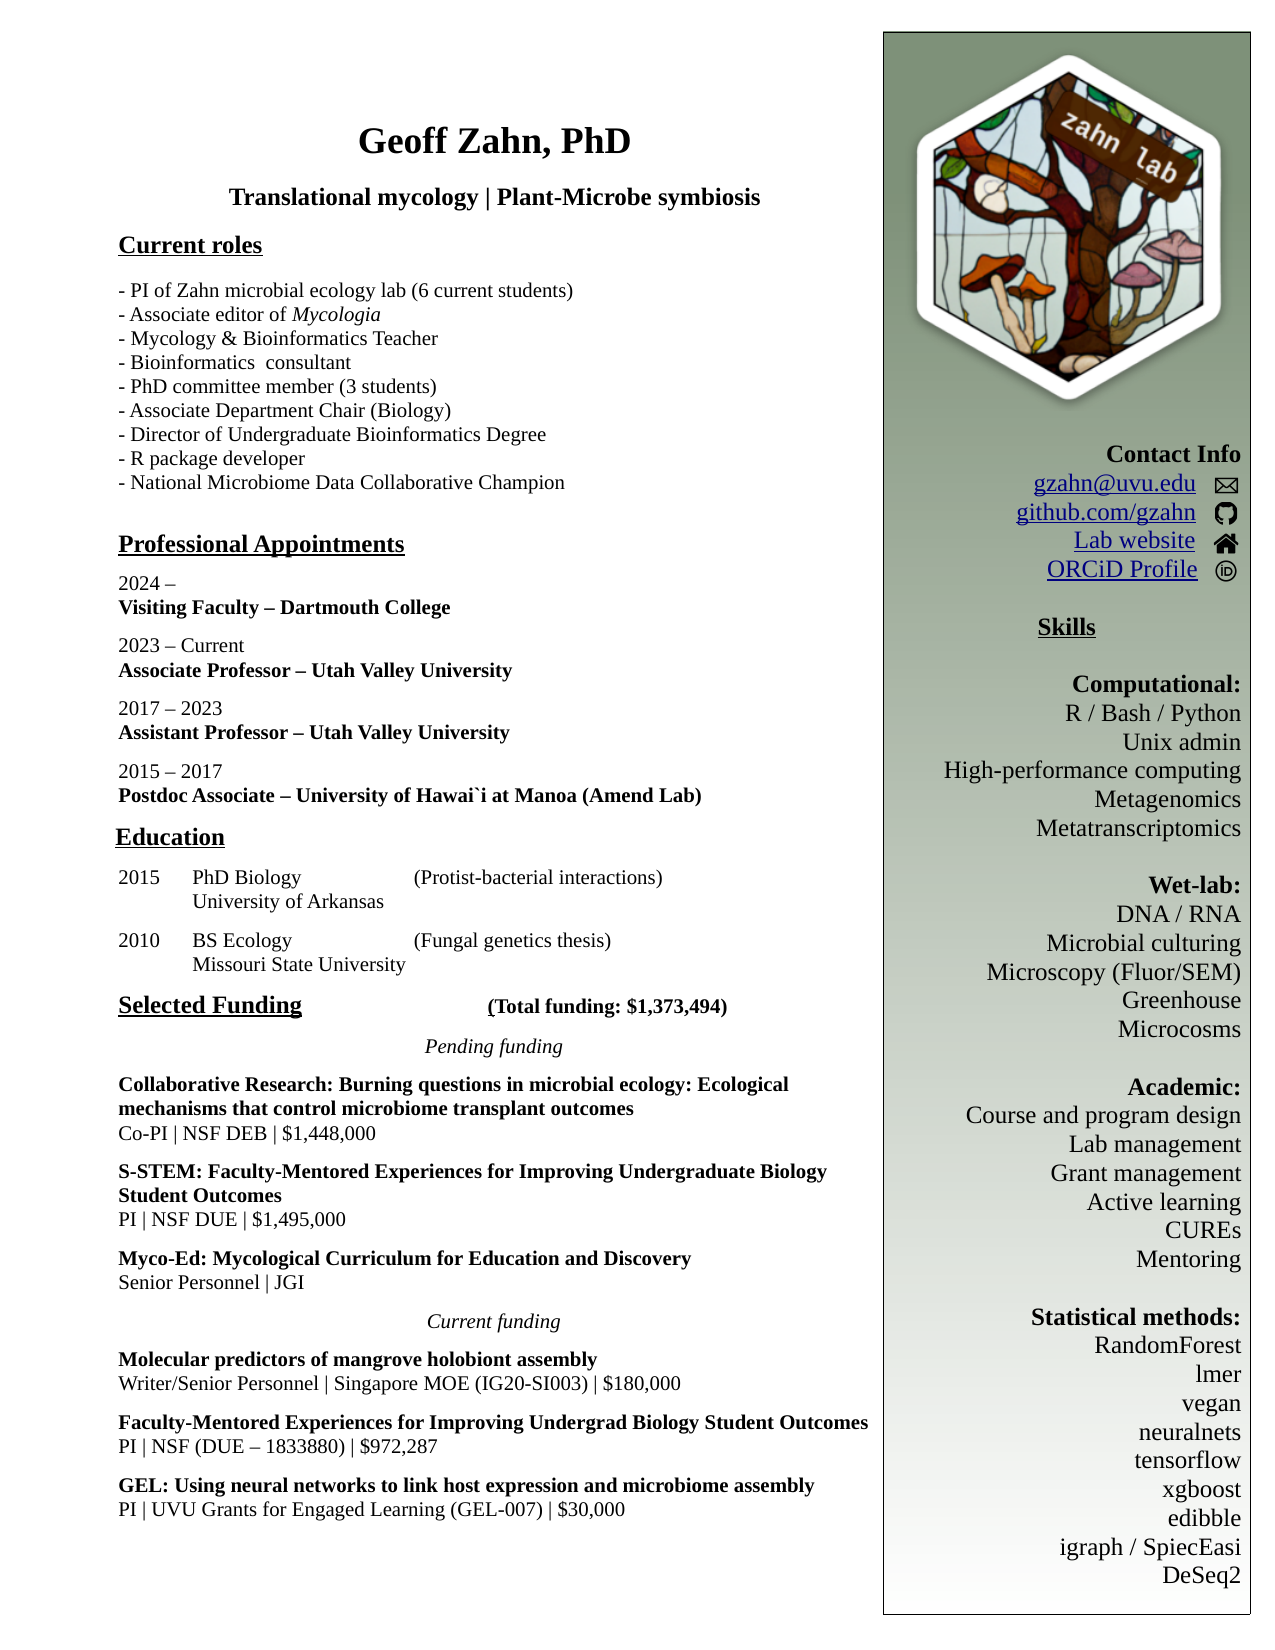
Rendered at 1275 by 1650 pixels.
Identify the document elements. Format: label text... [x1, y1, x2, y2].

text 2017 – 2023 Assistant Professor – Utah Valley University [118, 696, 883, 744]
picture [1213, 531, 1239, 556]
text Education [115, 822, 883, 850]
text xgboost [892, 1474, 1241, 1503]
text Statistical methods: [892, 1302, 1241, 1331]
text Myco-Ed: Mycological Curriculum for Education and Discovery Senior Personnel | JGI [118, 1246, 883, 1294]
text Grant management [892, 1158, 1241, 1187]
text Geoff Zahn, PhD [118, 118, 883, 161]
text 2015 – 2017 Postdoc Associate – University of Hawai`i at Manoa (Amend Lab) [118, 759, 883, 807]
text Translational mycology | Plant-Microbe symbiosis [118, 182, 883, 211]
text Greenhouse [892, 986, 1241, 1014]
text Faculty-Mentored Experiences for Improving Undergrad Biology Student Outcomes PI | NSF (DUE – 1833880) | $972,287 [118, 1410, 883, 1458]
text github.com/gzahn [892, 497, 1241, 526]
text RandomForest [892, 1331, 1241, 1359]
text vegan [892, 1388, 1241, 1417]
text Academic: [892, 1072, 1241, 1101]
text Wet-lab: [892, 871, 1241, 899]
text Pending funding [118, 1034, 883, 1058]
text Microbial culturing [892, 928, 1241, 957]
text Lab website [892, 526, 1241, 554]
text Course and program design [892, 1101, 1241, 1129]
text neuralnets [892, 1417, 1241, 1446]
picture [905, 43, 1233, 411]
text igraph / SpiecEasi [892, 1532, 1241, 1561]
text Microscopy (Fluor/SEM) [892, 957, 1241, 986]
text Metatranscriptomics [892, 813, 1241, 842]
text Microcosms [892, 1014, 1241, 1043]
text Molecular predictors of mangrove holobiont assembly Writer/Senior Personnel | Singapore MOE (IG20-SI003) | $180,000 [118, 1347, 883, 1395]
text 2010 BS Ecology (Fungal genetics thesis) Missouri State University [118, 928, 883, 976]
text Unix admin [892, 727, 1241, 756]
picture [1208, 469, 1245, 525]
text tensorflow [892, 1446, 1241, 1474]
text 2015 PhD Biology (Protist-bacterial interactions) University of Arkansas [118, 865, 883, 913]
text R / Bash / Python [892, 698, 1241, 727]
text Current roles [118, 230, 883, 259]
text DNA / RNA [892, 899, 1241, 928]
text Collaborative Research: Burning questions in microbial ecology: Ecological mechanisms that control microbiome transplant outcomes Co-PI | NSF DEB | $1,448,000 [118, 1072, 883, 1144]
text 2024 – Visiting Faculty – Dartmouth College [118, 571, 883, 619]
text Contact Info [892, 439, 1241, 468]
text Mentoring [892, 1244, 1241, 1273]
text edibble [892, 1503, 1241, 1532]
text Computational: [892, 669, 1241, 698]
text Active learning [892, 1187, 1241, 1216]
text Skills [892, 612, 1241, 641]
subtitle Professional Appointments [118, 529, 883, 558]
text Lab management [892, 1129, 1241, 1158]
text Current funding [118, 1308, 883, 1333]
text DeSeq2 [892, 1561, 1241, 1589]
text CUREs [892, 1216, 1241, 1244]
text High-performance computing [892, 756, 1241, 784]
text 2023 – Current Associate Professor – Utah Valley University [118, 633, 883, 682]
text gzahn@uvu.edu [892, 468, 1241, 497]
picture [1213, 558, 1239, 584]
text S-STEM: Faculty-Mentored Experiences for Improving Undergraduate Biology Student Outcomes PI | NSF DUE | $1,495,000 [118, 1159, 883, 1231]
text Selected Funding (Total funding: $1,373,494) [118, 990, 883, 1019]
text - PI of Zahn microbial ecology lab (6 current students) - Associate editor of Mycologia - Mycology & Bioinformatics Teacher - Bioinformatics consultant - PhD committee member (3 students) - Associate Department Chair (Biology) - Director of Undergraduate Bioinformatics Degree - R package developer - National Microbiome Data Collaborative Champion [118, 277, 883, 494]
text GEL: Using neural networks to link host expression and microbiome assembly PI | UVU Grants for Engaged Learning (GEL-007) | $30,000 [118, 1473, 883, 1521]
text lmer [892, 1359, 1241, 1388]
text Metagenomics [892, 784, 1241, 813]
text ORCiD Profile [892, 554, 1241, 583]
